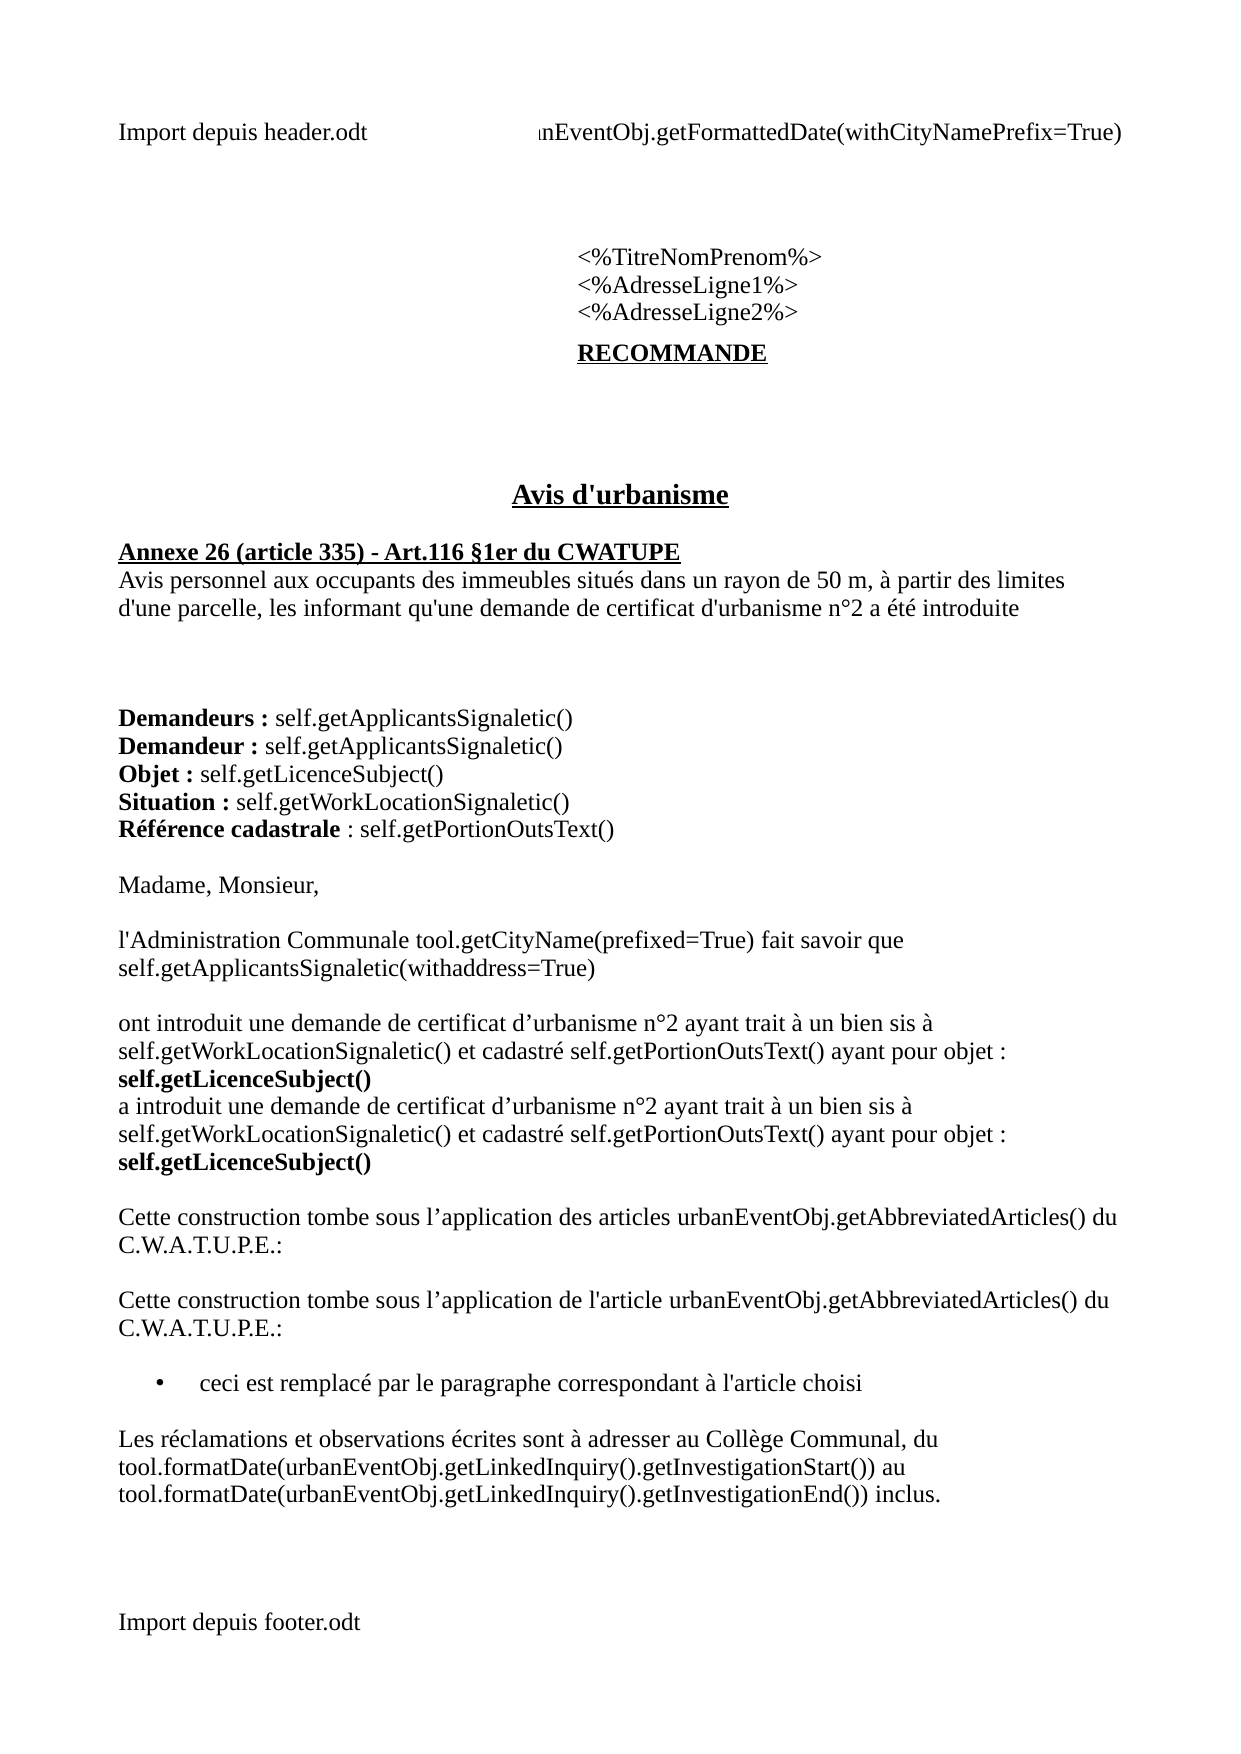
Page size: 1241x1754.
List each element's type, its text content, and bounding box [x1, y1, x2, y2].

text Avis personnel aux occupants des immeubles situés dans un rayon de 50 m, à partir des limites d'une parcelle, les informant qu'une demande de certificat d'urbanisme n°2 a été introduite [118, 566, 1122, 621]
text RECOMMANDE [577, 339, 1028, 366]
title Avis d'urbanisme [118, 478, 1122, 511]
text Objet : self.getLicenceSubject() [118, 760, 1122, 788]
text Situation : self.getWorkLocationSignaletic() [118, 788, 1122, 815]
text urbanEventObj.getFormattedDate(withCityNamePrefix=True) [118, 118, 1122, 427]
text Cette construction tombe sous l’application des articles urbanEventObj.getAbbreviatedArticles() du C.W.A.T.U.P.E.: [118, 1176, 1122, 1259]
list ceci est remplacé par le paragraphe correspondant à l'article choisi [156, 1369, 1122, 1397]
text ont introduit une demande de certificat d’urbanisme n°2 ayant trait à un bien sis à self.getWorkLocationSignaletic() et cadastré self.getPortionOutsText() ayant pour objet : self.getLicenceSubject() [118, 1009, 1122, 1092]
text Cette construction tombe sous l’application de l'article urbanEventObj.getAbbreviatedArticles() du C.W.A.T.U.P.E.: [118, 1259, 1122, 1342]
text <%TitreNomPrenom%> <%AdresseLigne1%> <%AdresseLigne2%> [577, 243, 1028, 326]
title Annexe 26 (article 335) - Art.116 §1er du CWATUPE [118, 538, 1122, 566]
text Demandeur : self.getApplicantsSignaletic() [118, 732, 1122, 760]
text Madame, Monsieur, [118, 871, 1122, 898]
text Import depuis header.odt [118, 118, 539, 146]
text Référence cadastrale : self.getPortionOutsText() [118, 815, 1122, 843]
text l'Administration Communale tool.getCityName(prefixed=True) fait savoir que self.getApplicantsSignaletic(withaddress=True) [118, 926, 1122, 982]
text a introduit une demande de certificat d’urbanisme n°2 ayant trait à un bien sis à self.getWorkLocationSignaletic() et cadastré self.getPortionOutsText() ayant pour objet : self.getLicenceSubject() [118, 1092, 1122, 1176]
text Les réclamations et observations écrites sont à adresser au Collège Communal, du tool.formatDate(urbanEventObj.getLinkedInquiry().getInvestigationStart()) au tool.formatDate(urbanEventObj.getLinkedInquiry().getInvestigationEnd()) inclus. [118, 1425, 1122, 1508]
text Demandeurs : self.getApplicantsSignaletic() [118, 704, 1122, 732]
